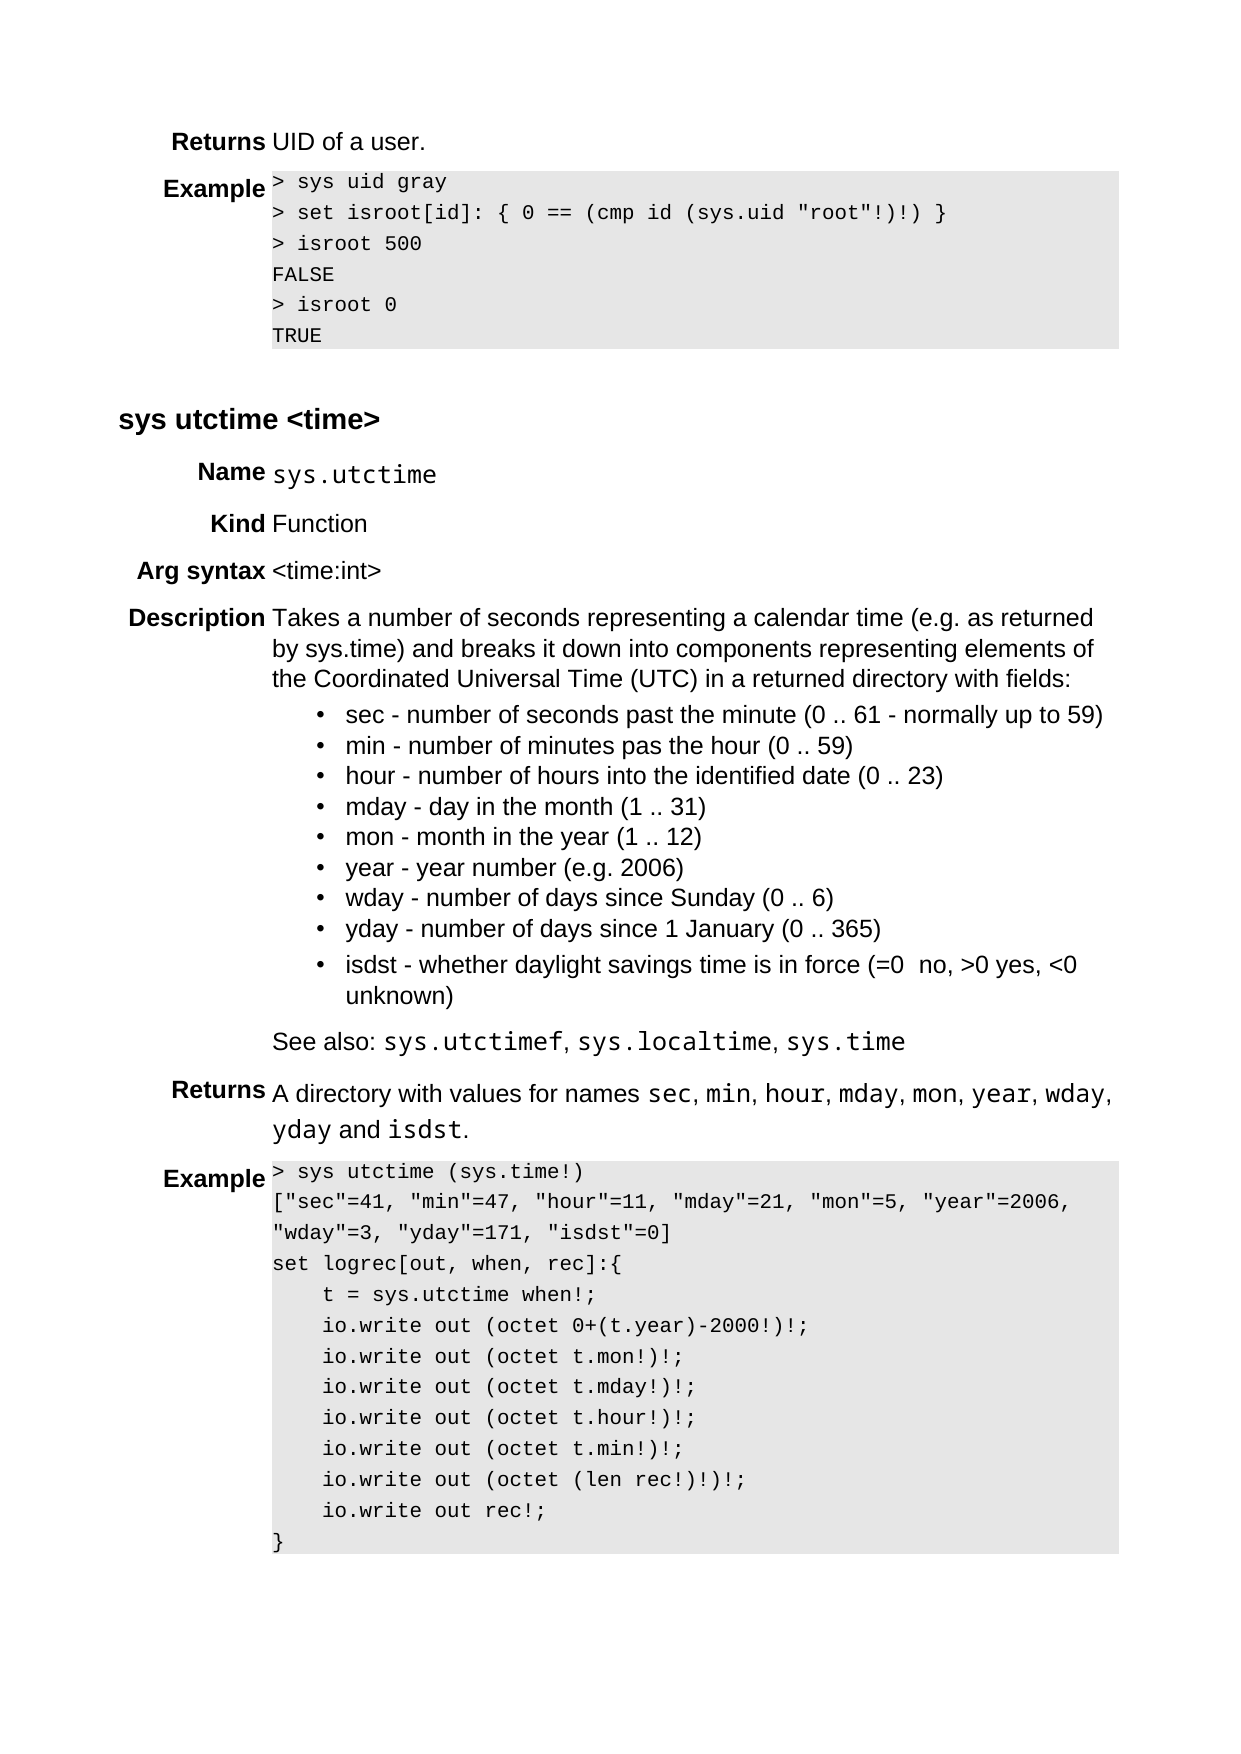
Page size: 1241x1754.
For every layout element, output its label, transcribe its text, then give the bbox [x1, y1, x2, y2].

table_header Name [118, 448, 269, 500]
table_cell Returns [118, 118, 269, 165]
table_header sys.utctime [269, 448, 1122, 500]
table_cell Description [118, 594, 269, 1066]
table_cell > sys utctime (sys.time!) ["sec"=41, "min"=47, "hour"=11, "mday"=21, "mon"=5, "year"=2006, "wday"=3, "yday"=171, "isdst"=0] set logrec[out, when, rec]:{ t = sys.utctime when!; io.write out (octet 0+(t.year)-2000!)!; io.write out (octet t.mon!)!; io.write out (octet t.mday!)!; io.write out (octet t.hour!)!; io.write out (octet t.min!)!; io.write out (octet (len rec!)!)!; io.write out rec!; } [269, 1155, 1122, 1560]
table_cell > sys uid gray > set isroot[id]: { 0 == (cmp id (sys.uid "root"!)!) } > isroot 500 FALSE > isroot 0 TRUE [269, 165, 1122, 355]
table_cell UID of a user. [269, 118, 1122, 165]
table_cell Example [118, 165, 269, 355]
table_cell Returns [118, 1066, 269, 1154]
table_cell Function [269, 500, 1122, 547]
table_cell Kind [118, 500, 269, 547]
table_cell Arg syntax [118, 547, 269, 594]
table_cell Example [118, 1155, 269, 1560]
table_cell Takes a number of seconds representing a calendar time (e.g. as returned by sys.time) and breaks it down into components representing elements of the Coordinated Universal Time (UTC) in a returned directory with fields: sec - number of seconds past the minute (0 .. 61 - normally up to 59) min - number of minutes pas the hour (0 .. 59) hour - number of hours into the identified date (0 .. 23) mday - day in the month (1 .. 31) mon - month in the year (1 .. 12) year - year number (e.g. 2006) wday - number of days since Sunday (0 .. 6) yday - number of days since 1 January (0 .. 365) isdst - whether daylight savings time is in force (=0 no, >0 yes, <0 unknown) See also: sys.utctimef, sys.localtime, sys.time [269, 594, 1122, 1066]
table_cell <time:int> [269, 547, 1122, 594]
subtitle sys utctime <time> [118, 402, 1122, 436]
table_cell A directory with values for names sec, min, hour, mday, mon, year, wday, yday and isdst. [269, 1066, 1122, 1154]
